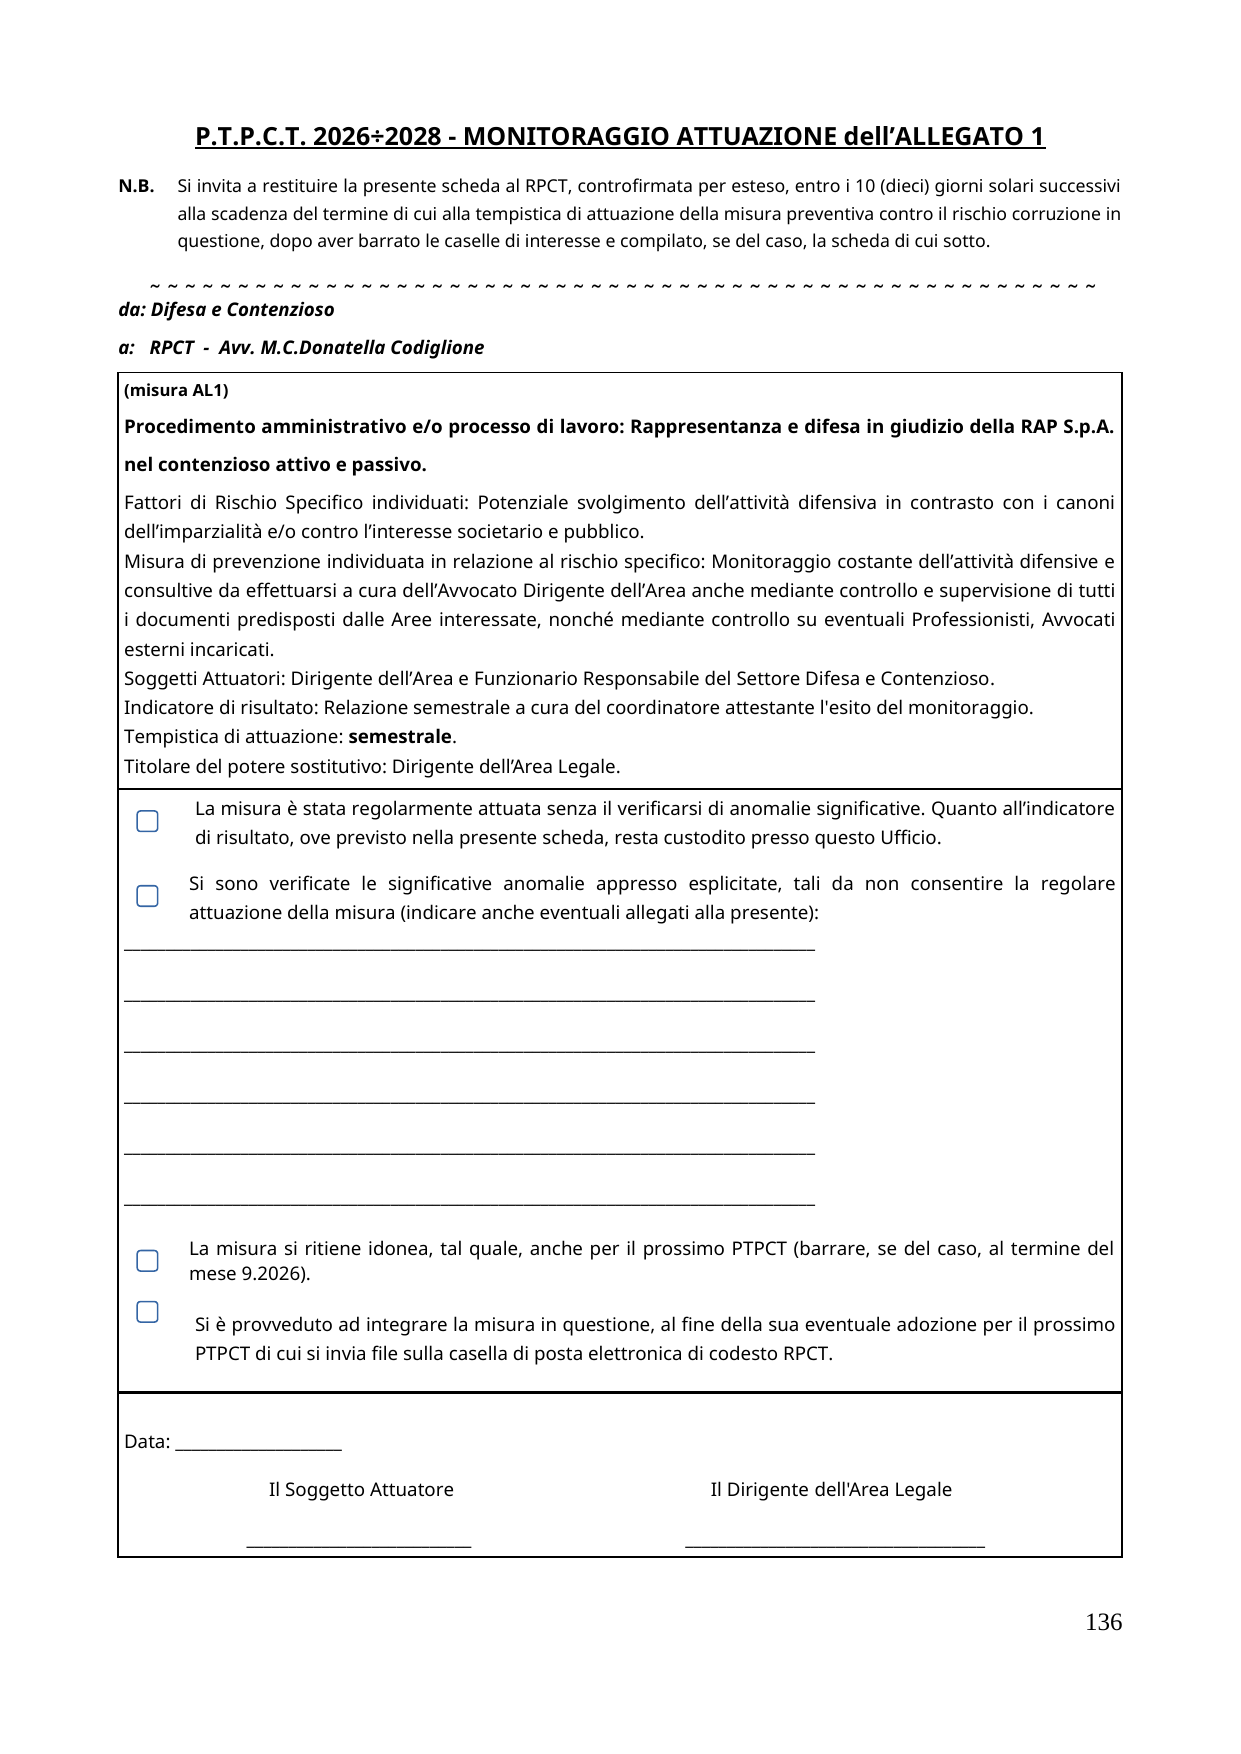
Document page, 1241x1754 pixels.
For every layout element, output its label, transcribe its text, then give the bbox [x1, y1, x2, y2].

text N.B. Si invita a restituire la presente scheda al RPCT, controfirmata per esteso, entro i 10 (dieci) giorni solari successivi alla scadenza del termine di cui alla tempistica di attuazione della misura preventiva contro il rischio corruzione in questione, dopo aver barrato le caselle di interesse e compilato, se del caso, la scheda di cui sotto. [118, 173, 1122, 253]
text ˷ ˷ ˷ ˷ ˷ ˷ ˷ ˷ ˷ ˷ ˷ ˷ ˷ ˷ ˷ ˷ ˷ ˷ ˷ ˷ ˷ ˷ ˷ ˷ ˷ ˷ ˷ ˷ ˷ ˷ ˷ ˷ ˷ ˷ ˷ ˷ ˷ ˷ ˷ ˷ ˷ ˷ ˷ ˷ ˷ ˷ ˷ ˷ ˷ ˷ ˷ ˷ ˷ ˷ [118, 257, 1122, 291]
text a: RPCT - Avv. M.C.Donatella Codiglione [118, 334, 1122, 359]
text P.T.P.C.T. 2026÷2028 - MONITORAGGIO ATTUAZIONE dell’ALLEGATO 1 [118, 118, 1122, 152]
table_header (misura AL1) Procedimento amministrativo e/o processo di lavoro: Rappresentanza e difesa in giudizio della RAP S.p.A. nel contenzioso attivo e passivo. Fattori di Rischio Specifico individuati: Potenziale svolgimento dell’attività difensiva in contrasto con i canoni dell’imparzialità e/o contro l’interesse societario e pubblico. Misura di prevenzione individuata in relazione al rischio specifico: Monitoraggio costante dell’attività difensive e consultive da effettuarsi a cura dell’Avvocato Dirigente dell’Area anche mediante controllo e supervisione di tutti i documenti predisposti dalle Aree interessate, nonché mediante controllo su eventuali Professionisti, Avvocati esterni incaricati. Soggetti Attuatori: Dirigente dell’Area e Funzionario Responsabile del Settore Difesa e Contenzioso. Indicatore di risultato: Relazione semestrale a cura del coordinatore attestante l'esito del monitoraggio. Tempistica di attuazione: semestrale. Titolare del potere sostitutivo: Dirigente dell’Area Legale. [119, 373, 1121, 787]
text da: Difesa e Contenzioso [118, 296, 1122, 321]
table_cell La misura è stata regolarmente attuata senza il verificarsi di anomalie significative. Quanto all’indicatore di risultato, ove previsto nella presente scheda, resta custodito presso questo Ufficio. Si sono verificate le significative anomalie appresso esplicitate, tali da non consentire la regolare attuazione della misura (indicare anche eventuali allegati alla presente): ___________________________________________________________________________________ ___________________________________________________________________________________ ___________________________________________________________________________________ ___________________________________________________________________________________ ___________________________________________________________________________________ ___________________________________________________________________________________ La misura si ritiene idonea, tal quale, anche per il prossimo PTPCT (barrare, se del caso, al termine del mese 9.2026). Si è provveduto ad integrare la misura in questione, al fine della sua eventuale adozione per il prossimo PTPCT di cui si invia file sulla casella di posta elettronica di codesto RPCT. [119, 790, 1121, 1391]
table_cell Data: ____________________ Il Soggetto Attuatore Il Dirigente dell'Area Legale ___________________________ ____________________________________ [119, 1394, 1121, 1556]
